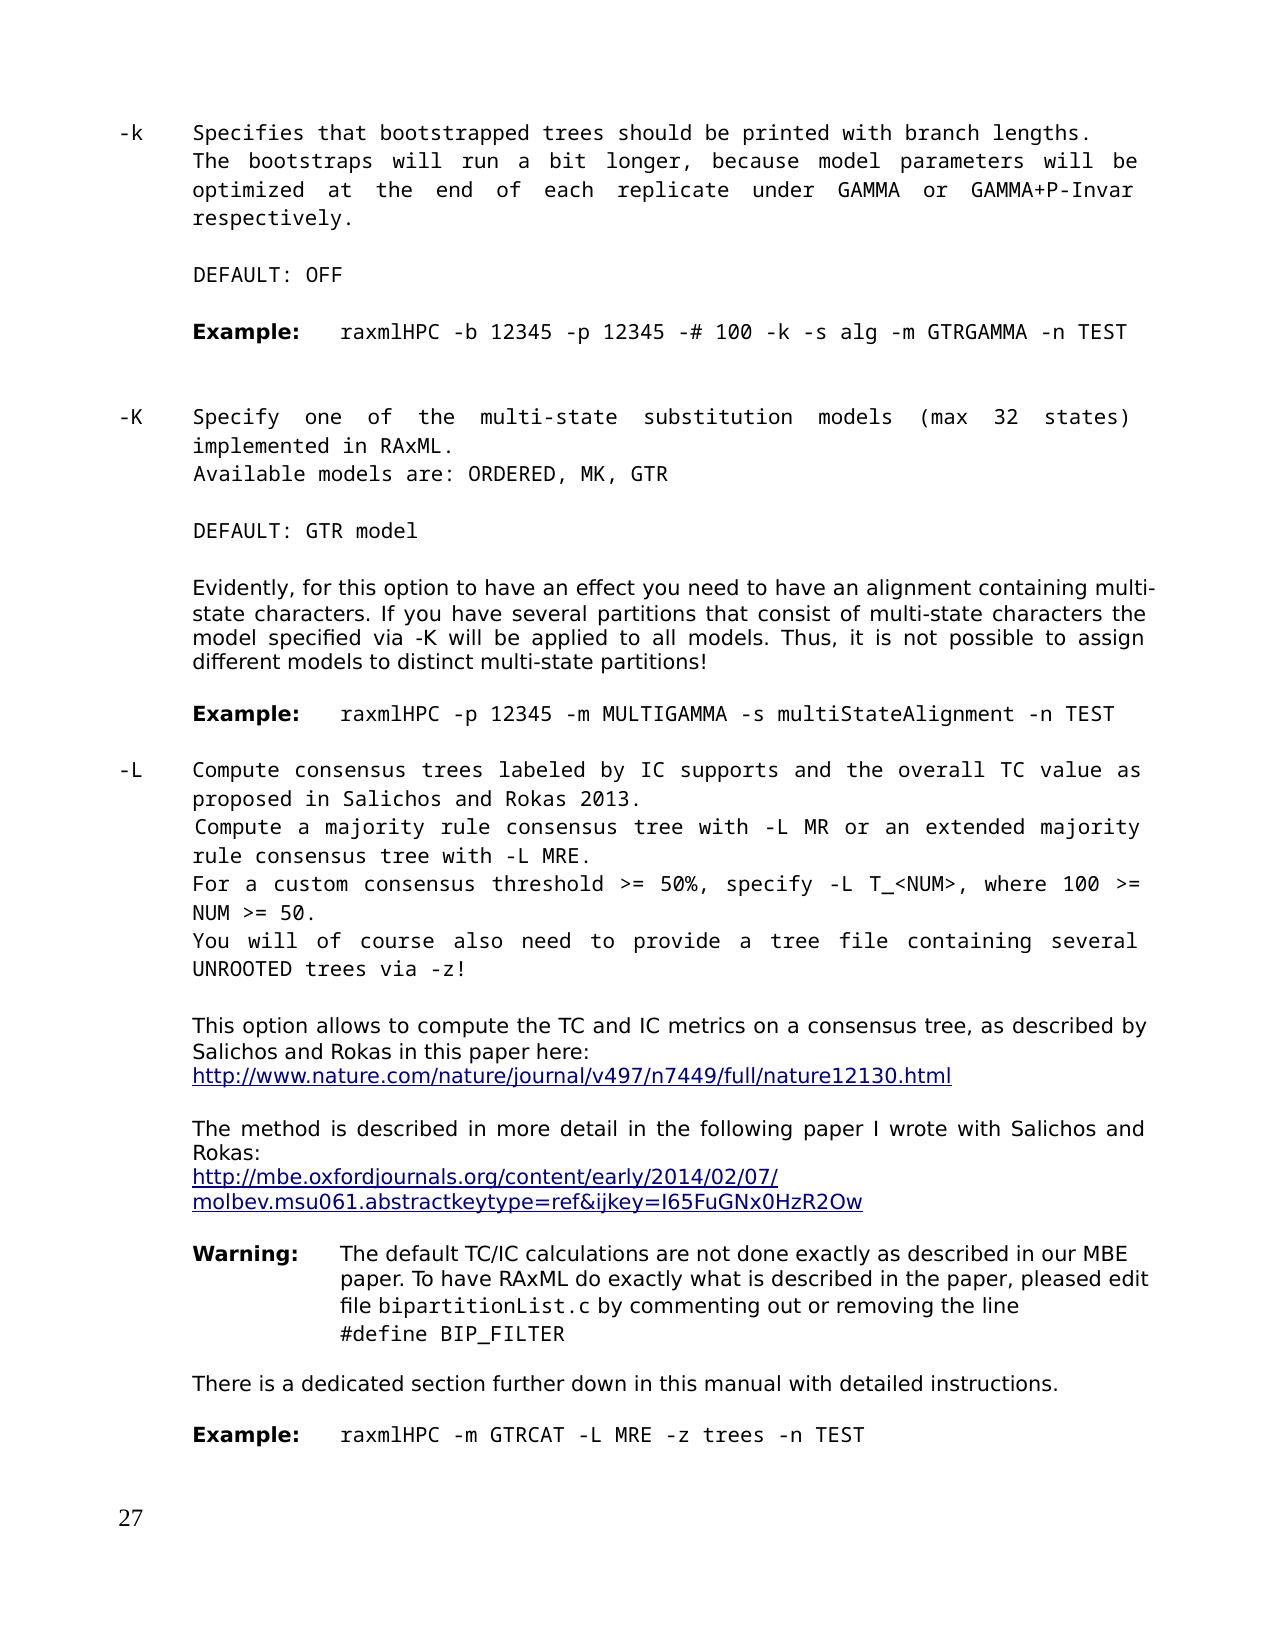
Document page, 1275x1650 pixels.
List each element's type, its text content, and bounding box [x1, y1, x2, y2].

text This option allows to compute the TC and IC metrics on a consensus tree, as described by Salichos and Rokas in this paper here: [118, 1011, 1157, 1064]
text -k Specifies that bootstrapped trees should be printed with branch lengths. [118, 118, 1157, 147]
text http://www.nature.com/nature/journal/v497/n7449/full/nature12130.html [118, 1064, 1157, 1088]
text You will of course also need to provide a tree file containing several UNROOTED trees via -z! [118, 926, 1157, 983]
text The method is described in more detail in the following paper I wrote with Salichos and Rokas: [118, 1117, 1157, 1165]
text Warning: The default TC/IC calculations are not done exactly as described in our MBE paper. To have RAxML do exactly what is described in the paper, pleased edit file bipartitionList.c by commenting out or removing the line [192, 1242, 1157, 1319]
text -L Compute consensus trees labeled by IC supports and the overall TC value as proposed in Salichos and Rokas 2013. [118, 756, 1157, 812]
text http://mbe.oxfordjournals.org/content/early/2014/02/07/molbev.msu061.abstractkeytype=ref&ijkey=I65FuGNx0HzR2Ow [192, 1165, 1157, 1214]
text Compute a majority rule consensus tree with -L MR or an extended majority rule consensus tree with -L MRE. [118, 812, 1157, 869]
text Evidently, for this option to have an effect you need to have an alignment containing multi- state characters. If you have several partitions that consist of multi-state characters the model specified via -K will be applied to all models. Thus, it is not possible to assign different models to distinct multi-state partitions! [118, 573, 1157, 674]
text The bootstraps will run a bit longer, because model parameters will be optimized at the end of each replicate under GAMMA or GAMMA+P-Invar respectively. [118, 147, 1157, 232]
text Example: raxmlHPC -b 12345 -p 12345 -# 100 -k -s alg -m GTRGAMMA -n TEST [118, 317, 1157, 346]
text Example: raxmlHPC -p 12345 -m MULTIGAMMA -s multiStateAlignment -n TEST [118, 699, 1157, 727]
text For a custom consensus threshold >= 50%, specify -L T_<NUM>, where 100 >= NUM >= 50. [118, 869, 1157, 926]
text DEFAULT: OFF [118, 260, 1157, 289]
text #define BIP_FILTER [118, 1319, 1157, 1348]
text There is a dedicated section further down in this manual with detailed instructions. [118, 1372, 1157, 1396]
text DEFAULT: GTR model [118, 516, 1157, 545]
text Example: raxmlHPC -m GTRCAT -L MRE -z trees -n TEST [118, 1421, 1157, 1449]
text Available models are: ORDERED, MK, GTR [118, 459, 1157, 488]
text -K Specify one of the multi-state substitution models (max 32 states) implemented in RAxML. [118, 402, 1157, 459]
